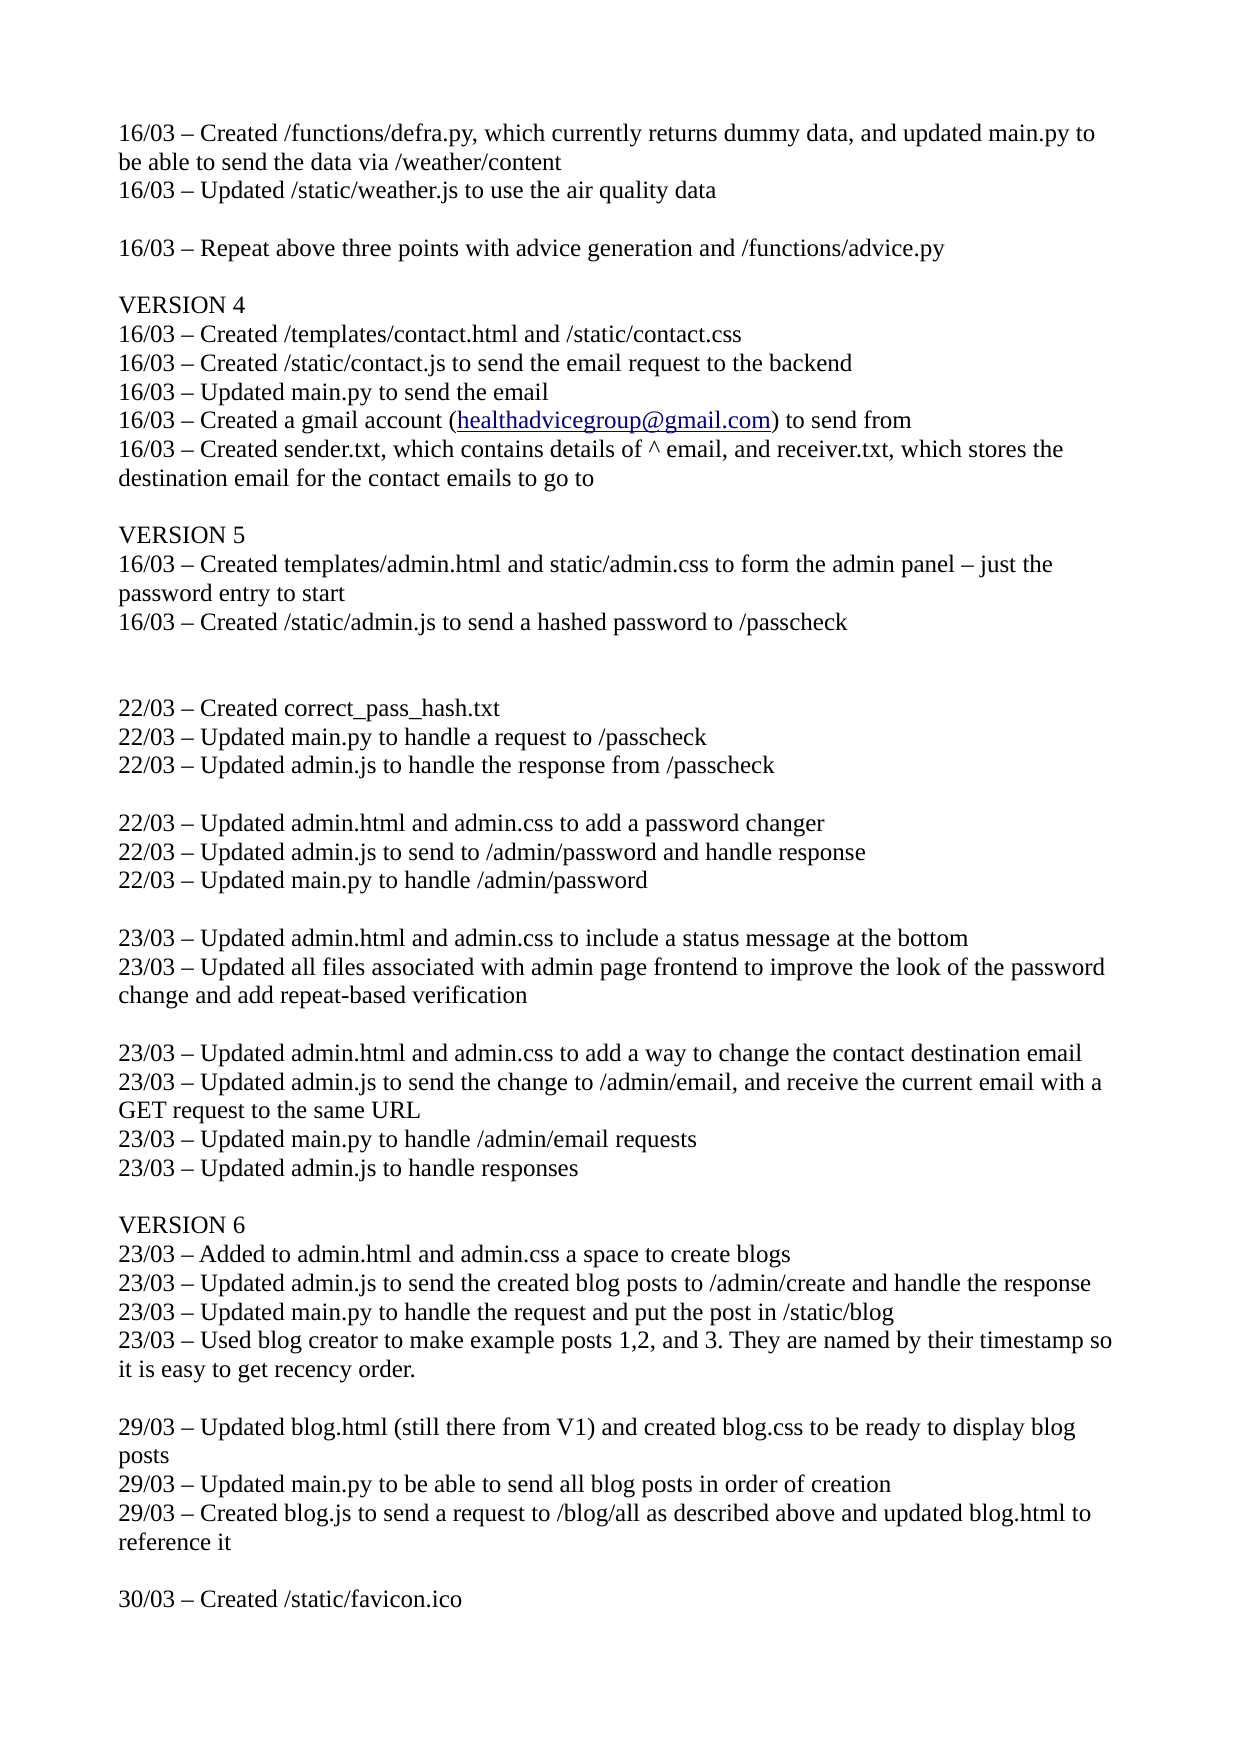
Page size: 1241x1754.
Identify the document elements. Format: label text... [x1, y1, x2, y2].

text 22/03 – Updated main.py to handle /admin/password [118, 866, 1122, 894]
text 23/03 – Updated all files associated with admin page frontend to improve the look of the password change and add repeat-based verification [118, 952, 1122, 1009]
text 23/03 – Updated admin.js to send the created blog posts to /admin/create and handle the response [118, 1268, 1122, 1297]
text 22/03 – Updated admin.js to send to /admin/password and handle response [118, 837, 1122, 866]
text 23/03 – Updated admin.html and admin.css to add a way to change the contact destination email [118, 1038, 1122, 1067]
text 16/03 – Created sender.txt, which contains details of ^ email, and receiver.txt, which stores the destination email for the contact emails to go to [118, 434, 1122, 492]
text 16/03 – Created /templates/contact.html and /static/contact.css [118, 319, 1122, 348]
text 16/03 – Repeat above three points with advice generation and /functions/advice.py [118, 233, 1122, 262]
text 23/03 – Updated admin.html and admin.css to include a status message at the bottom [118, 923, 1122, 952]
text 30/03 – Created /static/favicon.ico [118, 1584, 1122, 1613]
text 16/03 – Created a gmail account (healthadvicegroup@gmail.com) to send from [118, 406, 1122, 434]
text 16/03 – Created /static/contact.js to send the email request to the backend [118, 348, 1122, 377]
text 23/03 – Added to admin.html and admin.css a space to create blogs [118, 1239, 1122, 1268]
text VERSION 6 [118, 1211, 1122, 1239]
text 29/03 – Created blog.js to send a request to /blog/all as described above and updated blog.html to reference it [118, 1498, 1122, 1556]
text 22/03 – Updated admin.js to handle the response from /passcheck [118, 751, 1122, 779]
text 22/03 – Created correct_pass_hash.txt [118, 693, 1122, 722]
text 29/03 – Updated main.py to be able to send all blog posts in order of creation [118, 1469, 1122, 1498]
text 16/03 – Created /functions/defra.py, which currently returns dummy data, and updated main.py to be able to send the data via /weather/content [118, 118, 1122, 176]
text 22/03 – Updated main.py to handle a request to /passcheck [118, 722, 1122, 751]
text 23/03 – Used blog creator to make example posts 1,2, and 3. They are named by their timestamp so it is easy to get recency order. [118, 1326, 1122, 1383]
text 29/03 – Updated blog.html (still there from V1) and created blog.css to be ready to display blog posts [118, 1412, 1122, 1469]
text 23/03 – Updated main.py to handle the request and put the post in /static/blog [118, 1297, 1122, 1326]
text 23/03 – Updated main.py to handle /admin/email requests [118, 1124, 1122, 1153]
text 23/03 – Updated admin.js to handle responses [118, 1153, 1122, 1182]
text 16/03 – Created templates/admin.html and static/admin.css to form the admin panel – just the password entry to start [118, 549, 1122, 607]
text VERSION 5 [118, 521, 1122, 549]
text 16/03 – Created /static/admin.js to send a hashed password to /passcheck [118, 607, 1122, 636]
text 16/03 – Updated main.py to send the email [118, 377, 1122, 406]
text 16/03 – Updated /static/weather.js to use the air quality data [118, 176, 1122, 204]
text VERSION 4 [118, 291, 1122, 319]
text 23/03 – Updated admin.js to send the change to /admin/email, and receive the current email with a GET request to the same URL [118, 1067, 1122, 1124]
text 22/03 – Updated admin.html and admin.css to add a password changer [118, 808, 1122, 837]
